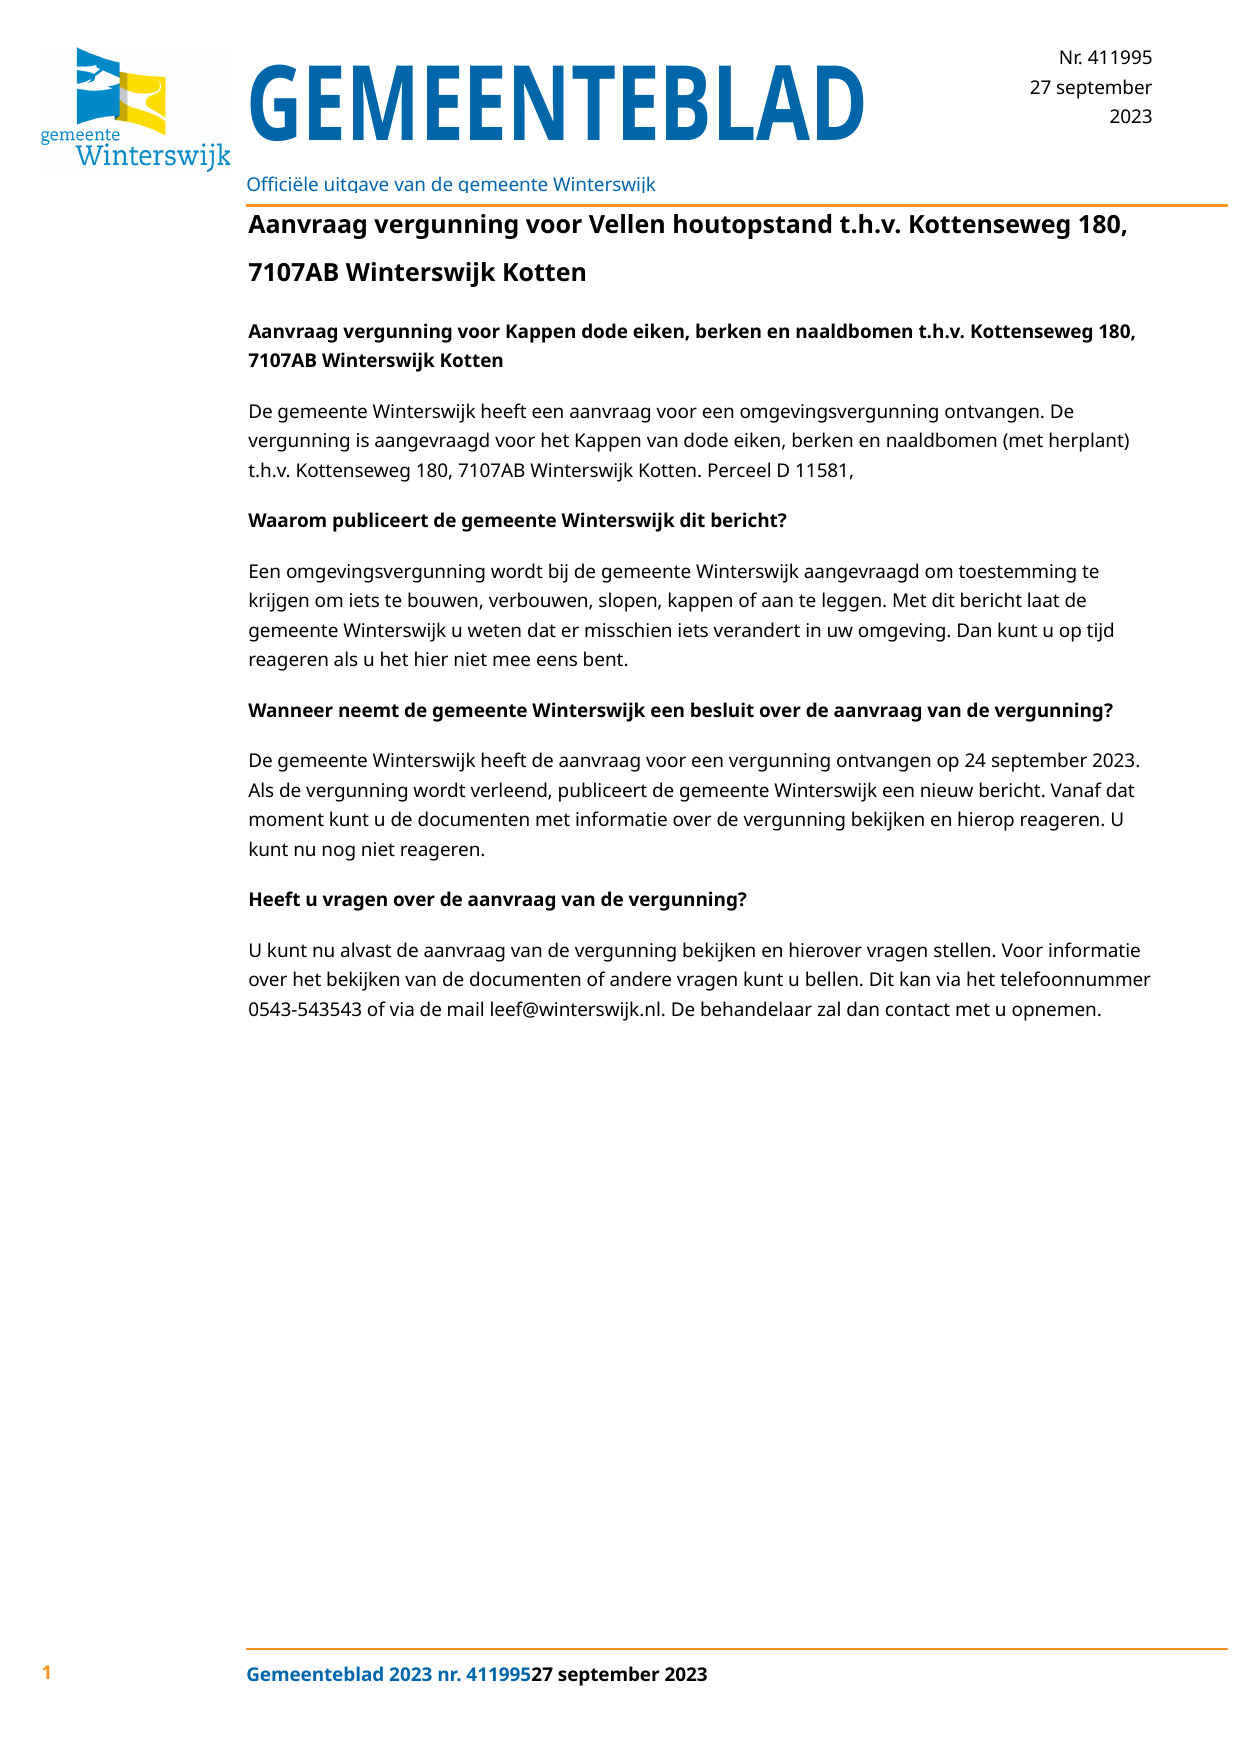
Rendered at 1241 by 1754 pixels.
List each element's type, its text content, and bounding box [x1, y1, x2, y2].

text De gemeente Winterswijk heeft de aanvraag voor een vergunning ontvangen op 24 september 2023. Als de vergunning wordt verleend, publiceert de gemeente Winterswijk een nieuw bericht. Vanaf dat moment kunt u de documenten met informatie over de vergunning bekijken en hierop reageren. U kunt nu nog niet reageren. [248, 747, 1152, 862]
text Een omgevingsvergunning wordt bij de gemeente Winterswijk aangevraagd om toestemming te krijgen om iets te bouwen, verbouwen, slopen, kappen of aan te leggen. Met dit bericht laat de gemeente Winterswijk u weten dat er misschien iets verandert in uw omgeving. Dan kunt u op tijd reageren als u het hier niet mee eens bent. [248, 558, 1152, 672]
text Aanvraag vergunning voor Kappen dode eiken, berken en naaldbomen t.h.v. Kottenseweg 180, 7107AB Winterswijk Kotten [248, 318, 1152, 373]
text Aanvraag vergunning voor Vellen houtopstand t.h.v. Kottenseweg 180, 7107AB Winterswijk Kotten [248, 207, 1152, 288]
text Wanneer neemt de gemeente Winterswijk een besluit over de aanvraag van de vergunning? [248, 697, 1152, 723]
text De gemeente Winterswijk heeft een aanvraag voor een omgevingsvergunning ontvangen. De vergunning is aangevraagd voor het Kappen van dode eiken, berken en naaldbomen (met herplant) t.h.v. Kottenseweg 180, 7107AB Winterswijk Kotten. Perceel D 11581, [248, 398, 1152, 483]
text Heeft u vragen over de aanvraag van de vergunning? [248, 887, 1152, 912]
text Waarom publiceert de gemeente Winterswijk dit bericht? [248, 507, 1152, 533]
text U kunt nu alvast de aanvraag van de vergunning bekijken en hierover vragen stellen. Voor informatie over het bekijken van de documenten of andere vragen kunt u bellen. Dit kan via het telefoonnummer 0543-543543 of via de mail leef@winterswijk.nl. De behandelaar zal dan contact met u opnemen. [248, 937, 1152, 1022]
picture [41, 47, 231, 172]
picture [225, 153, 231, 162]
